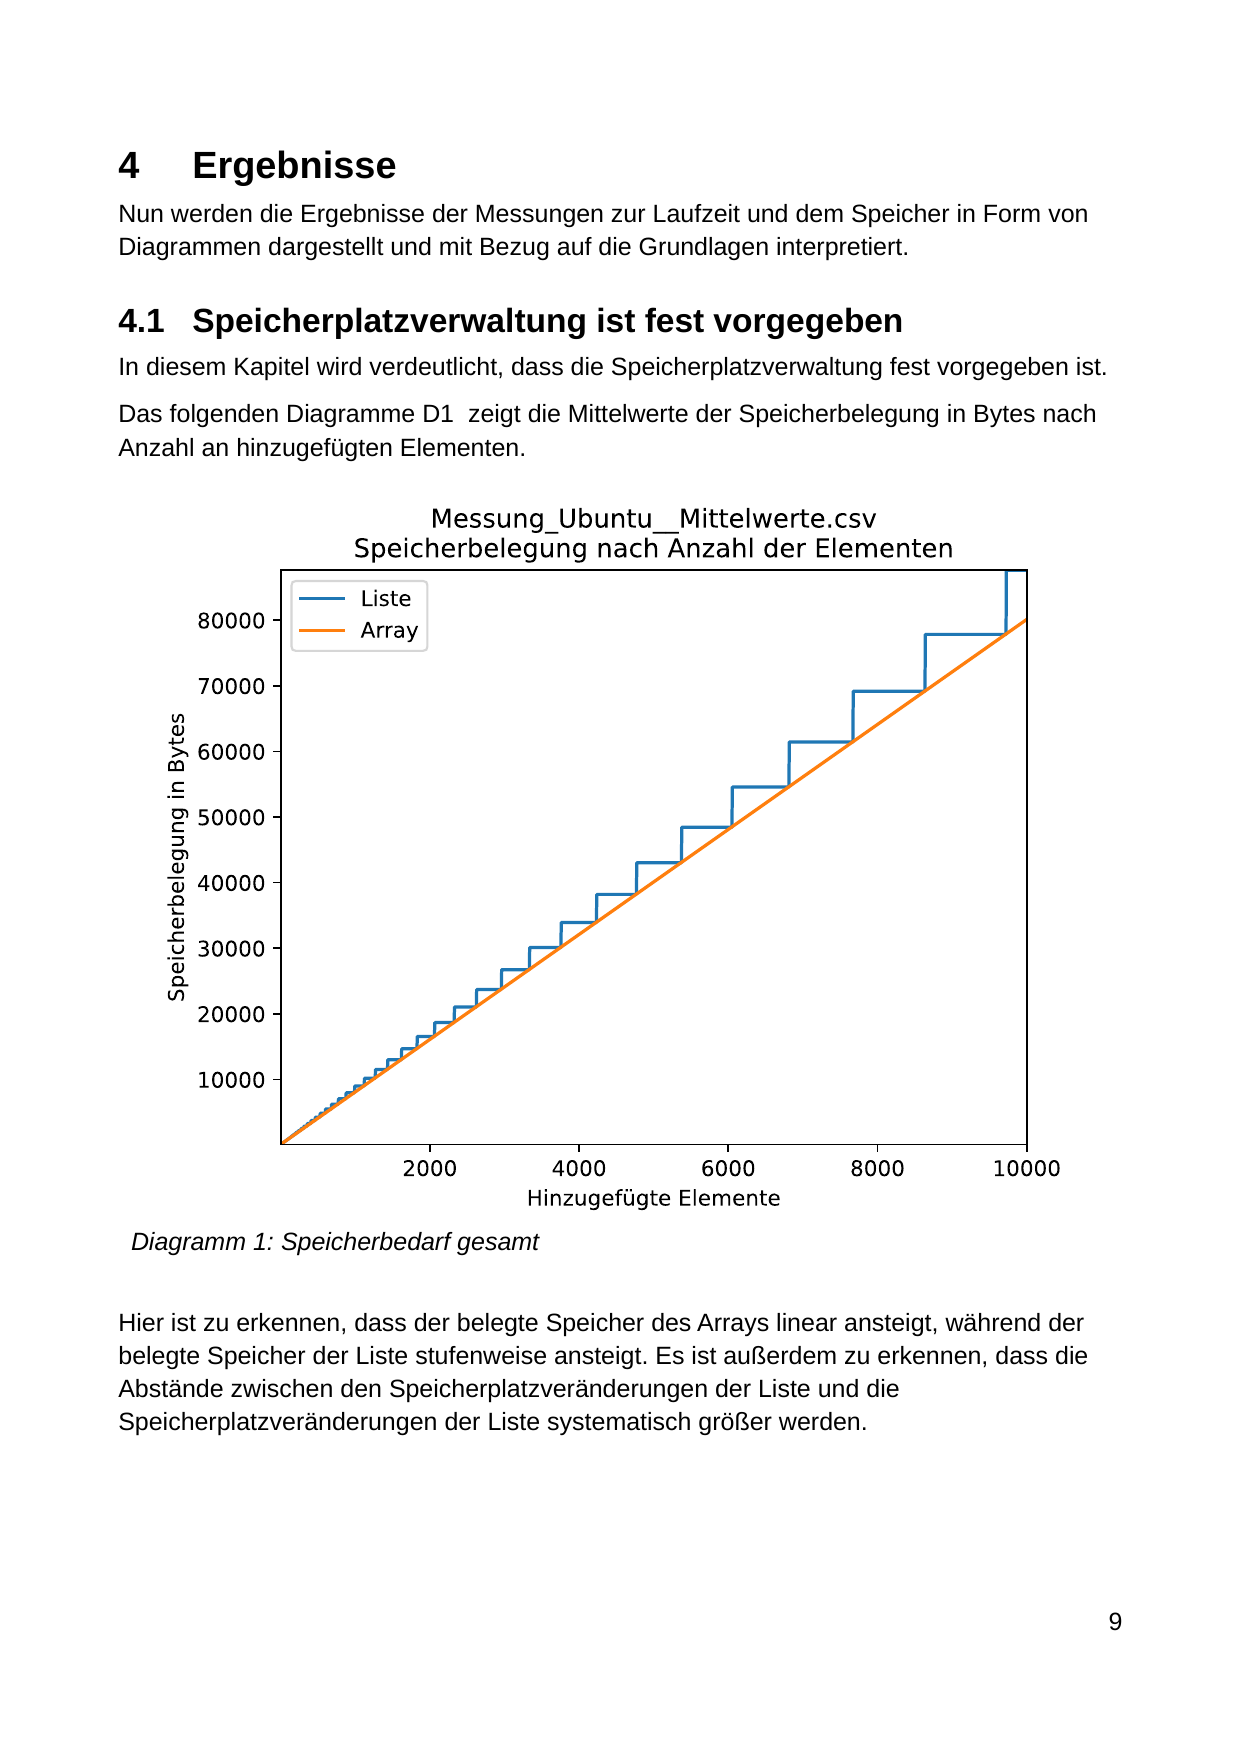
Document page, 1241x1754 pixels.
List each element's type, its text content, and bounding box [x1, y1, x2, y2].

text Das folgenden Diagramme D1 zeigt die Mittelwerte der Speicherbelegung in Bytes nach Anzahl an hinzugefügten Elementen. [118, 399, 1122, 461]
subtitle 4 Ergebnisse [118, 143, 1122, 187]
text In diesem Kapitel wird verdeutlicht, dass die Speicherplatzverwaltung fest vorgegeben ist. [118, 352, 1122, 381]
text Nun werden die Ergebnisse der Messungen zur Laufzeit und dem Speicher in Form von Diagrammen dargestellt und mit Bezug auf die Grundlagen interpretiert. [118, 199, 1122, 261]
text Hier ist zu erkennen, dass der belegte Speicher des Arrays linear ansteigt, während der belegte Speicher der Liste stufenweise ansteigt. Es ist außerdem zu erkennen, dass die Abstände zwischen den Speicherplatzveränderungen der Liste und die Speicherplatzveränderungen der Liste systematisch größer werden. [118, 1308, 1122, 1436]
subtitle 4.1 Speicherplatzverwaltung ist fest vorgegeben [118, 301, 1122, 339]
text Diagramm 1: Speicherbedarf gesamt [131, 492, 1127, 1256]
